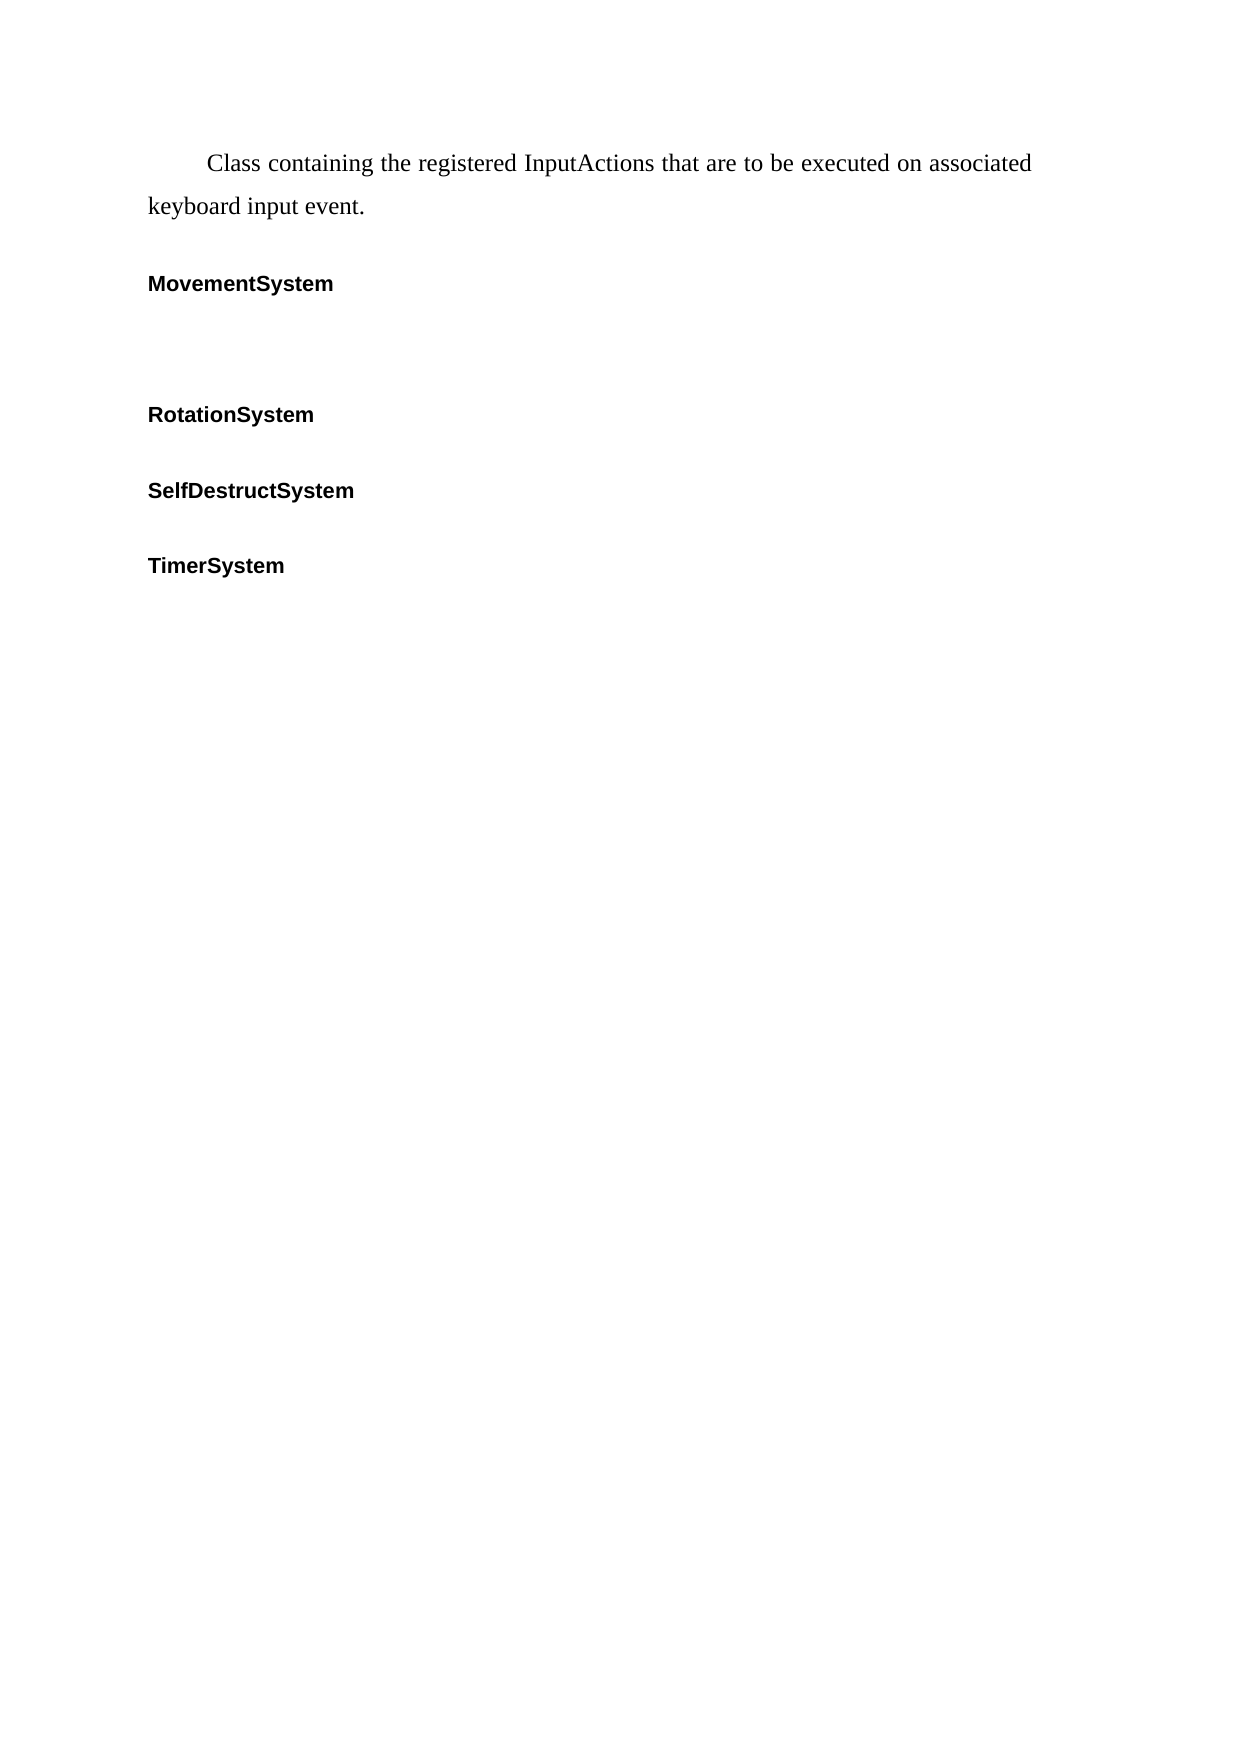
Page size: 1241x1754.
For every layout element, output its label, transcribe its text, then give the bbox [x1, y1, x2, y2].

subtitle TimerSystem [148, 553, 1033, 578]
subtitle RotationSystem [148, 402, 1033, 427]
subtitle MovementSystem [148, 271, 1033, 297]
subtitle SelfDestructSystem [148, 478, 1033, 503]
text Class containing the registered InputActions that are to be executed on associated keyboard input event. [148, 148, 1033, 219]
